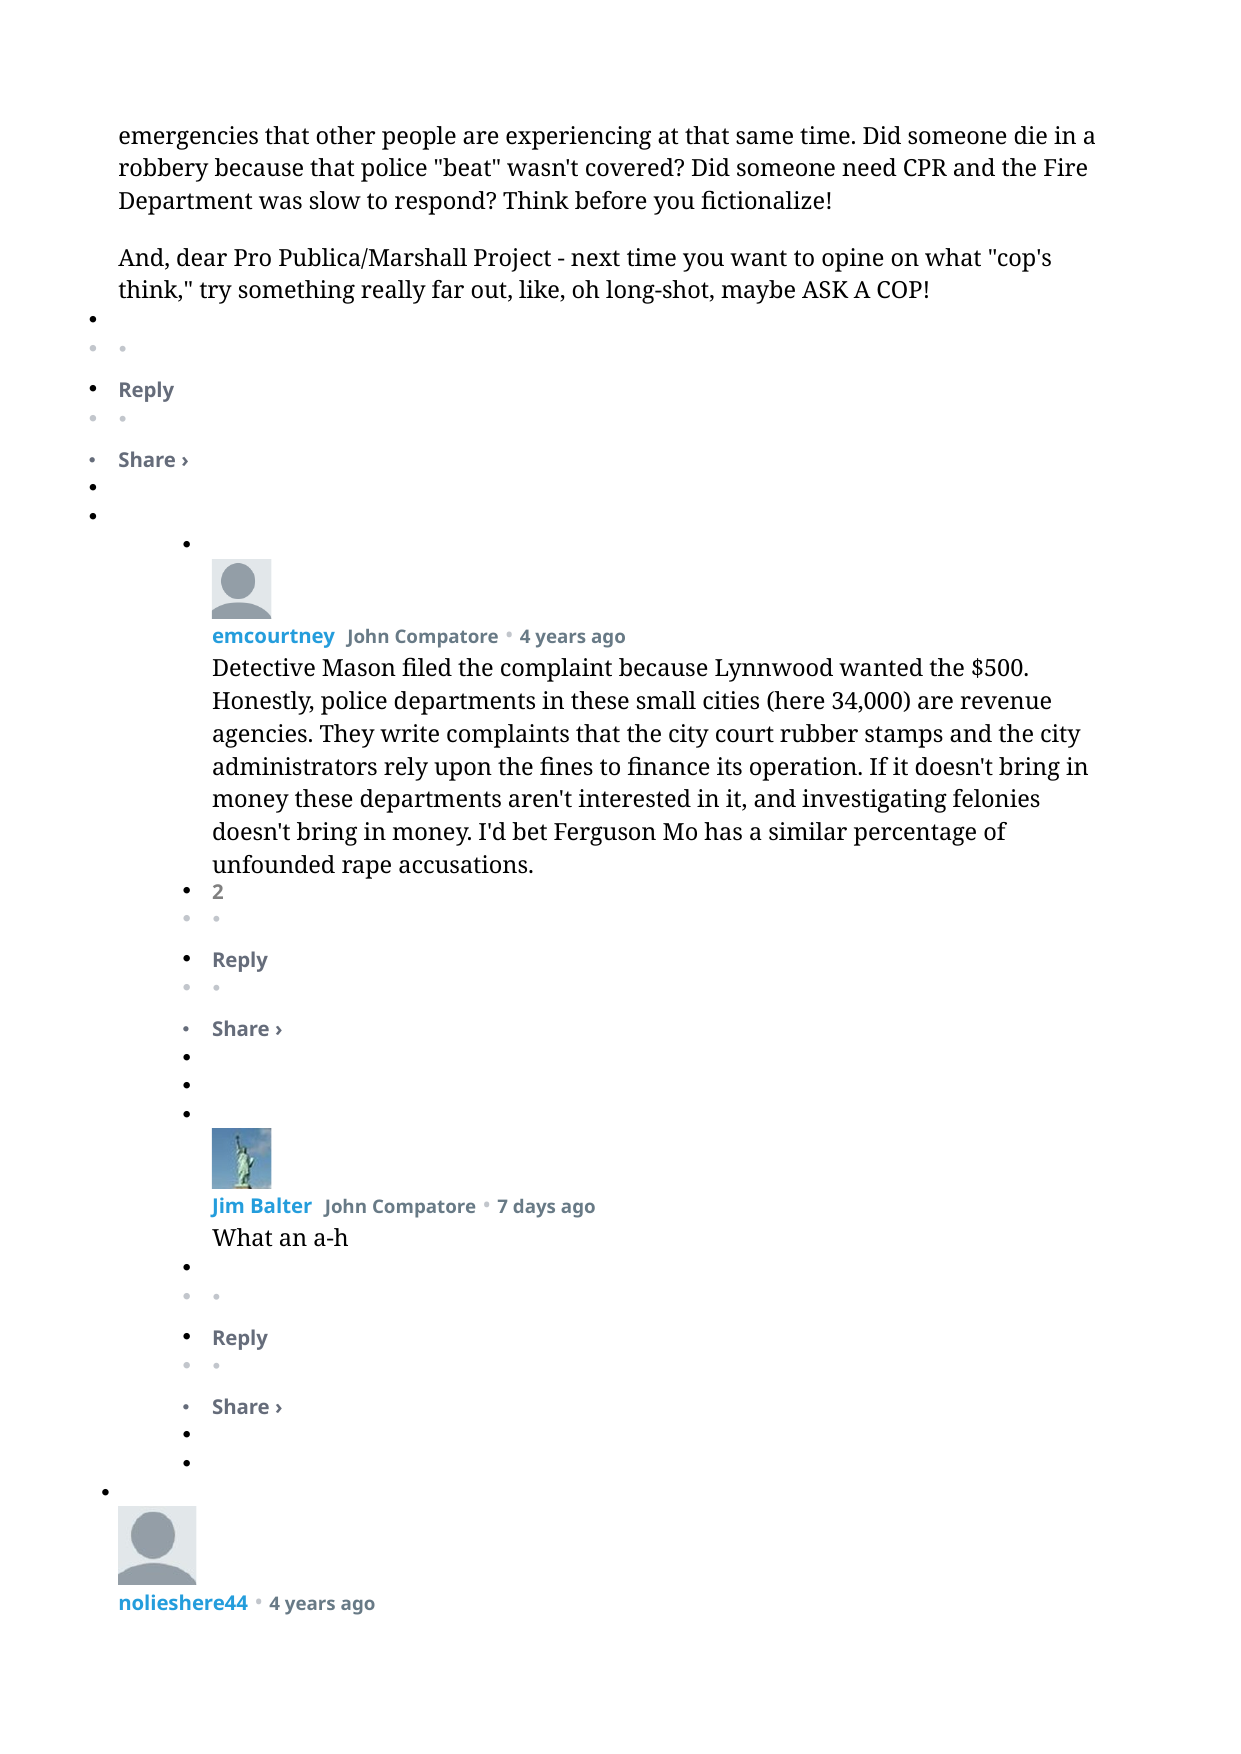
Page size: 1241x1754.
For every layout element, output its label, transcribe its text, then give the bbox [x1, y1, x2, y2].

list Jim Balter John Compatore • 7 days ago [212, 1188, 1122, 1220]
list emcourtney John Compatore • 4 years ago [212, 619, 1122, 651]
list Share › [212, 1015, 1122, 1043]
list Reply [212, 1323, 1111, 1351]
list nolieshere44 • 4 years ago [118, 1585, 1122, 1617]
picture [211, 559, 272, 619]
list • [118, 404, 1111, 432]
list Reply [118, 376, 1111, 404]
list • [212, 1282, 1111, 1311]
list • [212, 973, 1111, 1002]
list Share › [212, 1393, 1122, 1421]
picture [211, 1128, 272, 1189]
picture [118, 1506, 197, 1585]
list • [118, 334, 1111, 363]
list And, dear Pro Publica/Marshall Project - next time you want to opine on what "cop's think," try something really far out, like, oh long-shot, maybe ASK A COP! [118, 240, 1122, 306]
list Reply [212, 946, 1111, 973]
list Share › [118, 445, 1122, 473]
list • [212, 904, 1111, 933]
list emergencies that other people are experiencing at that same time. Did someone die in a robbery because that police "beat" wasn't covered? Did someone need CPR and the Fire Department was slow to respond? Think before you fictionalize! [118, 118, 1122, 217]
list • [212, 1351, 1111, 1380]
list What an a-h [212, 1220, 1122, 1253]
list 2 [212, 880, 1111, 904]
list Detective Mason filed the complaint because Lynnwood wanted the $500. Honestly, police departments in these small cities (here 34,000) are revenue agencies. They write complaints that the city court rubber stamps and the city administrators rely upon the fines to finance its operation. If it doesn't bring in money these departments aren't interested in it, and investigating felonies doesn't bring in money. I'd bet Ferguson Mo has a similar percentage of unfounded rape accusations. [212, 651, 1122, 880]
